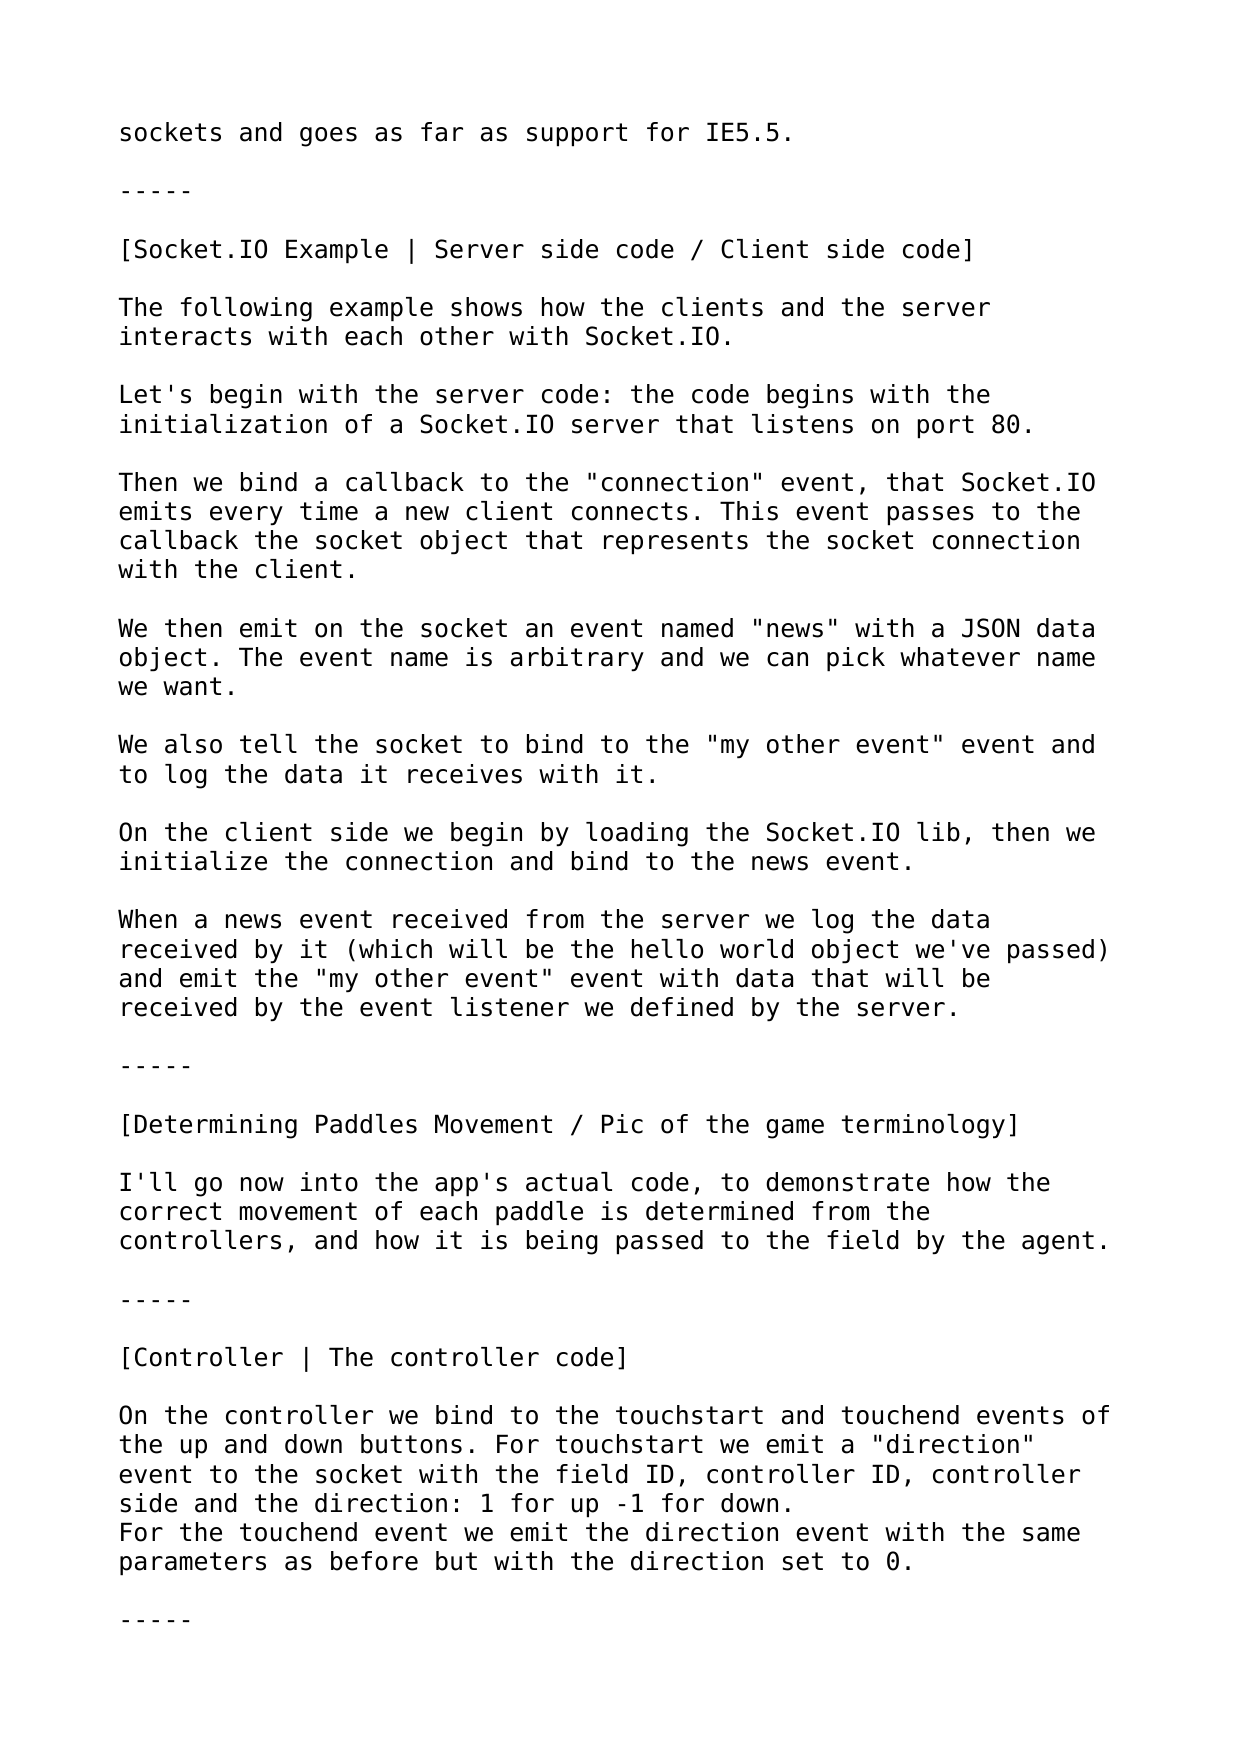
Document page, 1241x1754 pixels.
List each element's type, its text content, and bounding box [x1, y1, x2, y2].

text I'll go now into the app's actual code, to demonstrate how the correct movement of each paddle is determined from the controllers, and how it is being passed to the field by the agent. [118, 1168, 1122, 1256]
text ----- [118, 1285, 1122, 1314]
text Let's begin with the server code: the code begins with the initialization of a Socket.IO server that listens on port 80. [118, 381, 1122, 439]
text For the touchend event we emit the direction event with the same parameters as before but with the direction set to 0. [118, 1518, 1122, 1576]
text [Socket.IO Example | Server side code / Client side code] [118, 235, 1122, 264]
text ----- [118, 1051, 1122, 1081]
text ----- [118, 1606, 1122, 1635]
text On the client side we begin by loading the Socket.IO lib, then we initialize the connection and bind to the news event. [118, 818, 1122, 876]
text When a news event received from the server we log the data received by it (which will be the hello world object we've passed) and emit the "my other event" event with data that will be received by the event listener we defined by the server. [118, 906, 1122, 1022]
text We also tell the socket to bind to the "my other event" event and to log the data it receives with it. [118, 731, 1122, 789]
text sockets and goes as far as support for IE5.5. [118, 118, 1122, 147]
text [Controller | The controller code] [118, 1343, 1122, 1372]
text The following example shows how the clients and the server interacts with each other with Socket.IO. [118, 293, 1122, 351]
text ----- [118, 176, 1122, 206]
text [Determining Paddles Movement / Pic of the game terminology] [118, 1110, 1122, 1139]
text On the controller we bind to the touchstart and touchend events of the up and down buttons. For touchstart we emit a "direction" event to the socket with the field ID, controller ID, controller side and the direction: 1 for up -1 for down. [118, 1401, 1122, 1518]
text We then emit on the socket an event named "news" with a JSON data object. The event name is arbitrary and we can pick whatever name we want. [118, 614, 1122, 701]
text Then we bind a callback to the "connection" event, that Socket.IO emits every time a new client connects. This event passes to the callback the socket object that represents the socket connection with the client. [118, 468, 1122, 585]
